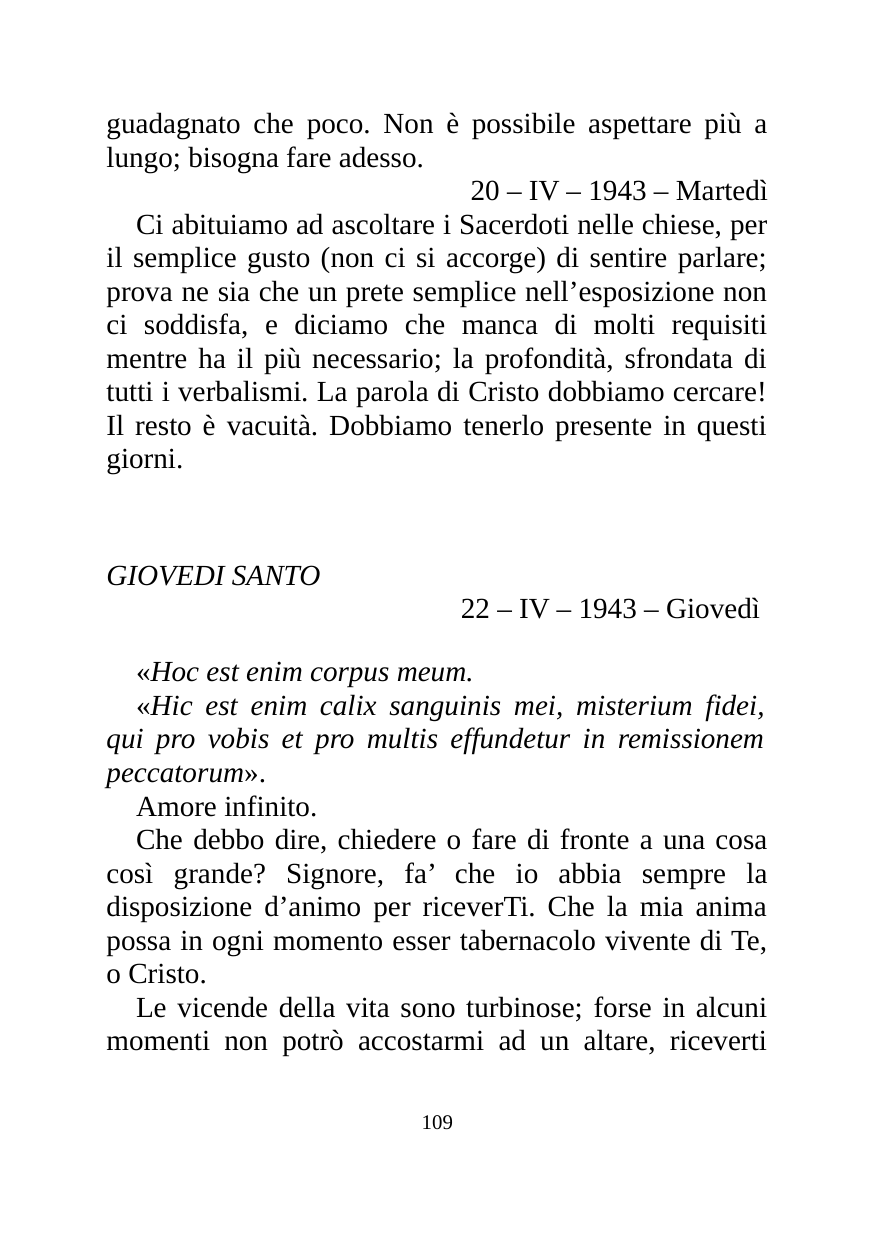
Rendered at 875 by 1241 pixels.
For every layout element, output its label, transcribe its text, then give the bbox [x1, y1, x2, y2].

subtitle GIOVEDI SANTO 22 – IV – 1943 – Giovedì [106, 558, 768, 625]
text guadagnato che poco. Non è possibile aspettare più a lungo; bisogna fare adesso. [106, 106, 768, 173]
text 20 – IV – 1943 – Martedì [106, 173, 768, 207]
text Ci abituiamo ad ascoltare i Sacerdoti nelle chiese, per il semplice gusto (non ci si accorge) di sentire parlare; prova ne sia che un prete semplice nell’esposizione non ci soddisfa, e diciamo che manca di molti requisiti mentre ha il più necessario; la profondità, sfrondata di tutti i verbalismi. La parola di Cristo dobbiamo cercare! Il resto è vacuità. Dobbiamo tenerlo presente in questi giorni. [106, 207, 768, 475]
text Amore infinito. [106, 789, 768, 822]
text «Hoc est enim corpus meum. [106, 654, 768, 688]
text Le vicende della vita sono turbinose; forse in alcuni momenti non potrò accostarmi ad un altare, riceverti [106, 990, 768, 1057]
text Che debbo dire, chiedere o fare di fronte a una cosa così grande? Signore, fa’ che io abbia sempre la disposizione d’animo per riceverTi. Che la mia anima possa in ogni momento esser tabernacolo vivente di Te, o Cristo. [106, 822, 768, 990]
text «Hic est enim calix sanguinis mei, misterium fidei, qui pro vobis et pro multis effundetur in remissionem peccatorum». [106, 688, 768, 789]
